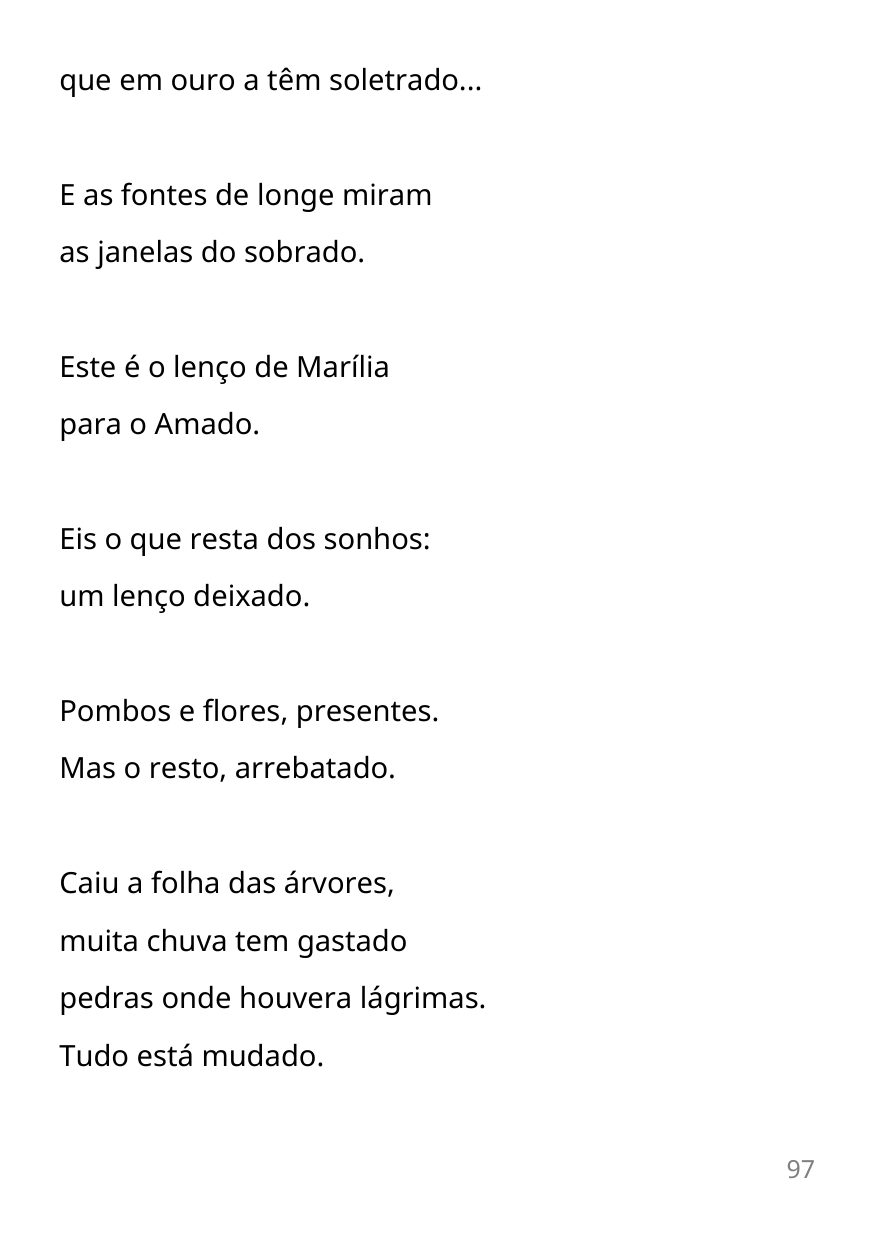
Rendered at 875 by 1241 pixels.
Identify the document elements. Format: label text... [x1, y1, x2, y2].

text as janelas do sobrado. [59, 231, 815, 271]
text Pombos e flores, presentes. [59, 690, 815, 730]
text Caiu a folha das árvores, [59, 863, 815, 902]
text Eis o que resta dos sonhos: [59, 518, 815, 558]
text que em ouro a têm soletrado... [59, 59, 815, 99]
text Este é o lenço de Marília [59, 346, 815, 386]
text Tudo está mudado. [59, 1035, 815, 1074]
text Mas o resto, arrebatado. [59, 748, 815, 787]
text pedras onde houvera lágrimas. [59, 977, 815, 1017]
text um lenço deixado. [59, 576, 815, 615]
text para o Amado. [59, 403, 815, 443]
text muita chuva tem gastado [59, 920, 815, 960]
text E as fontes de longe miram [59, 174, 815, 213]
